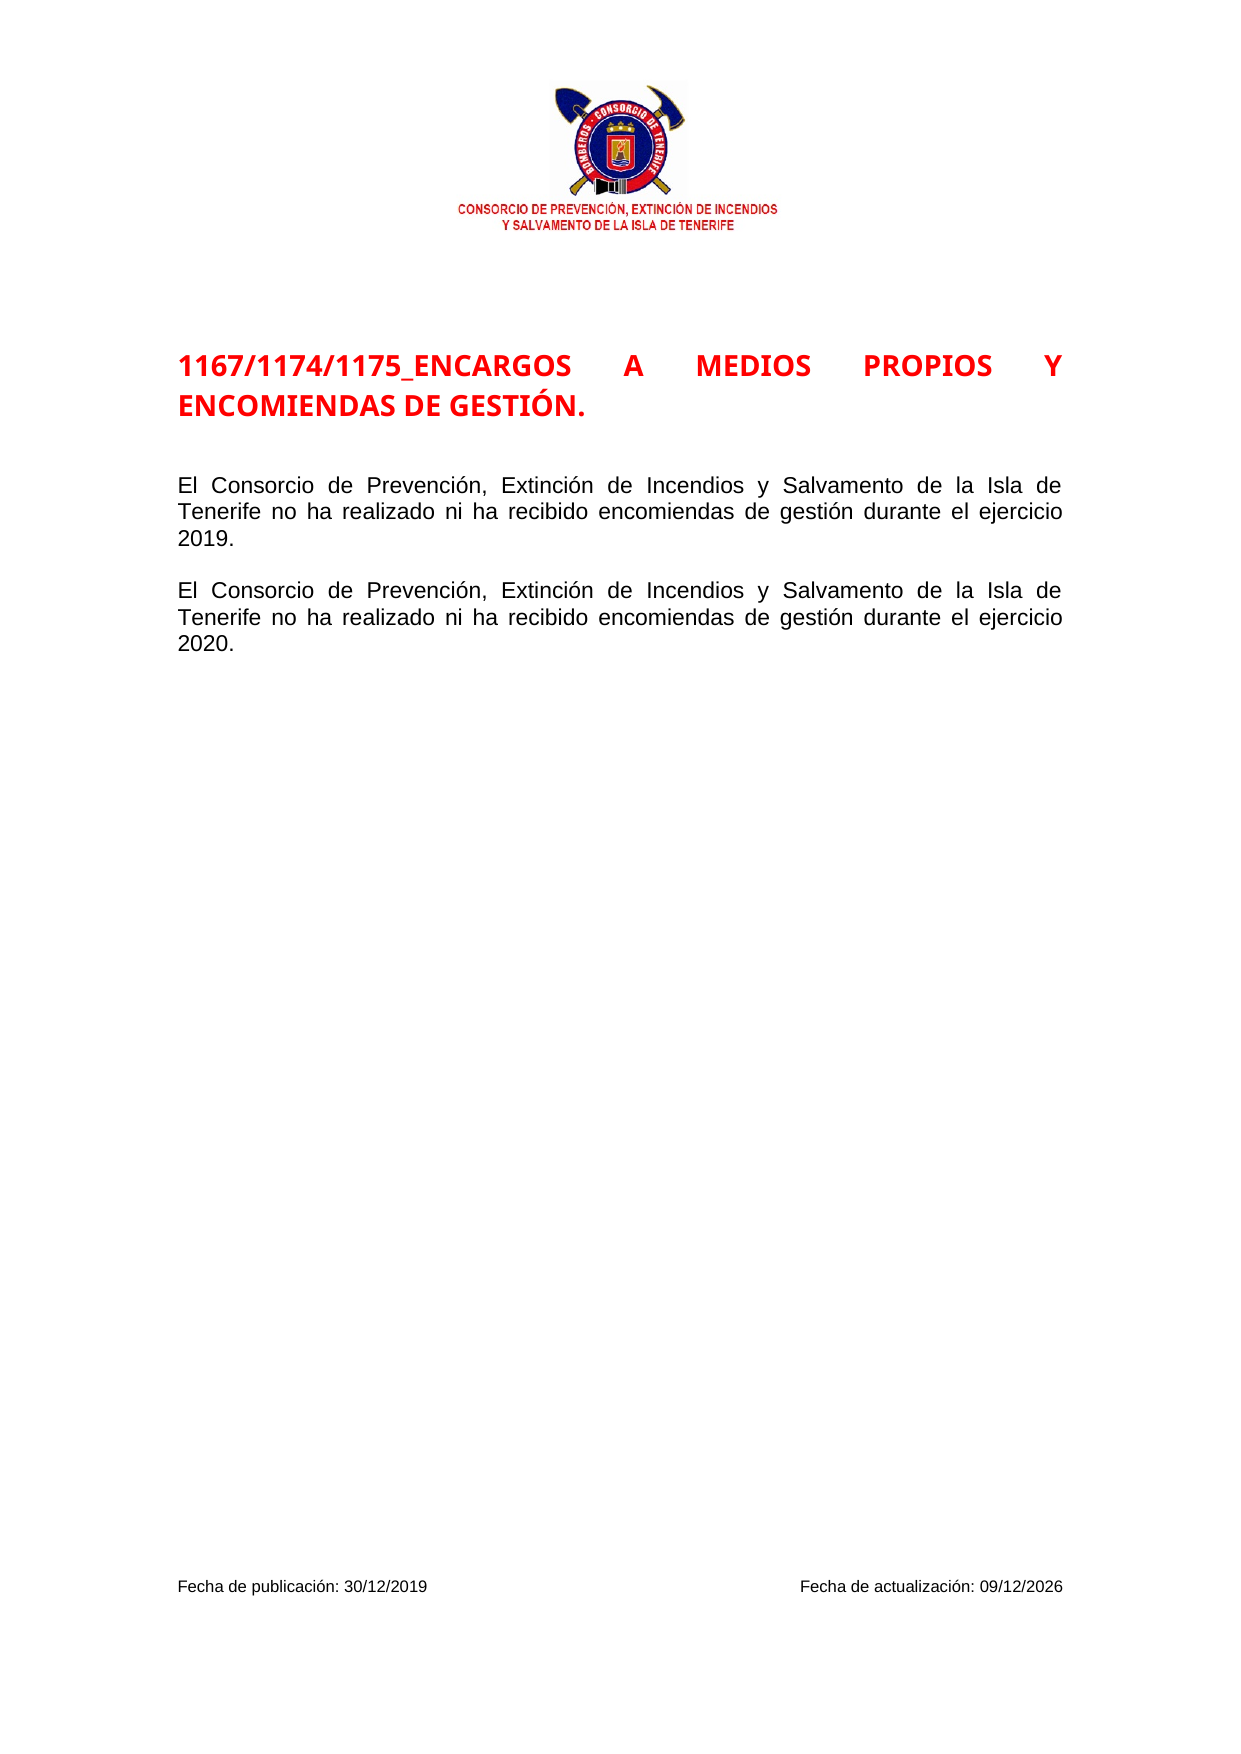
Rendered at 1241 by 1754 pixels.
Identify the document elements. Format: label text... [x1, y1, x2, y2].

text El Consorcio de Prevención, Extinción de Incendios y Salvamento de la Isla de Tenerife no ha realizado ni ha recibido encomiendas de gestión durante el ejercicio 2019. [177, 472, 1063, 551]
subtitle 1167/1174/1175_Encargos a medios propios y encomiendas de gestión. [177, 345, 1063, 425]
text El Consorcio de Prevención, Extinción de Incendios y Salvamento de la Isla de Tenerife no ha realizado ni ha recibido encomiendas de gestión durante el ejercicio 2020. [177, 577, 1063, 656]
